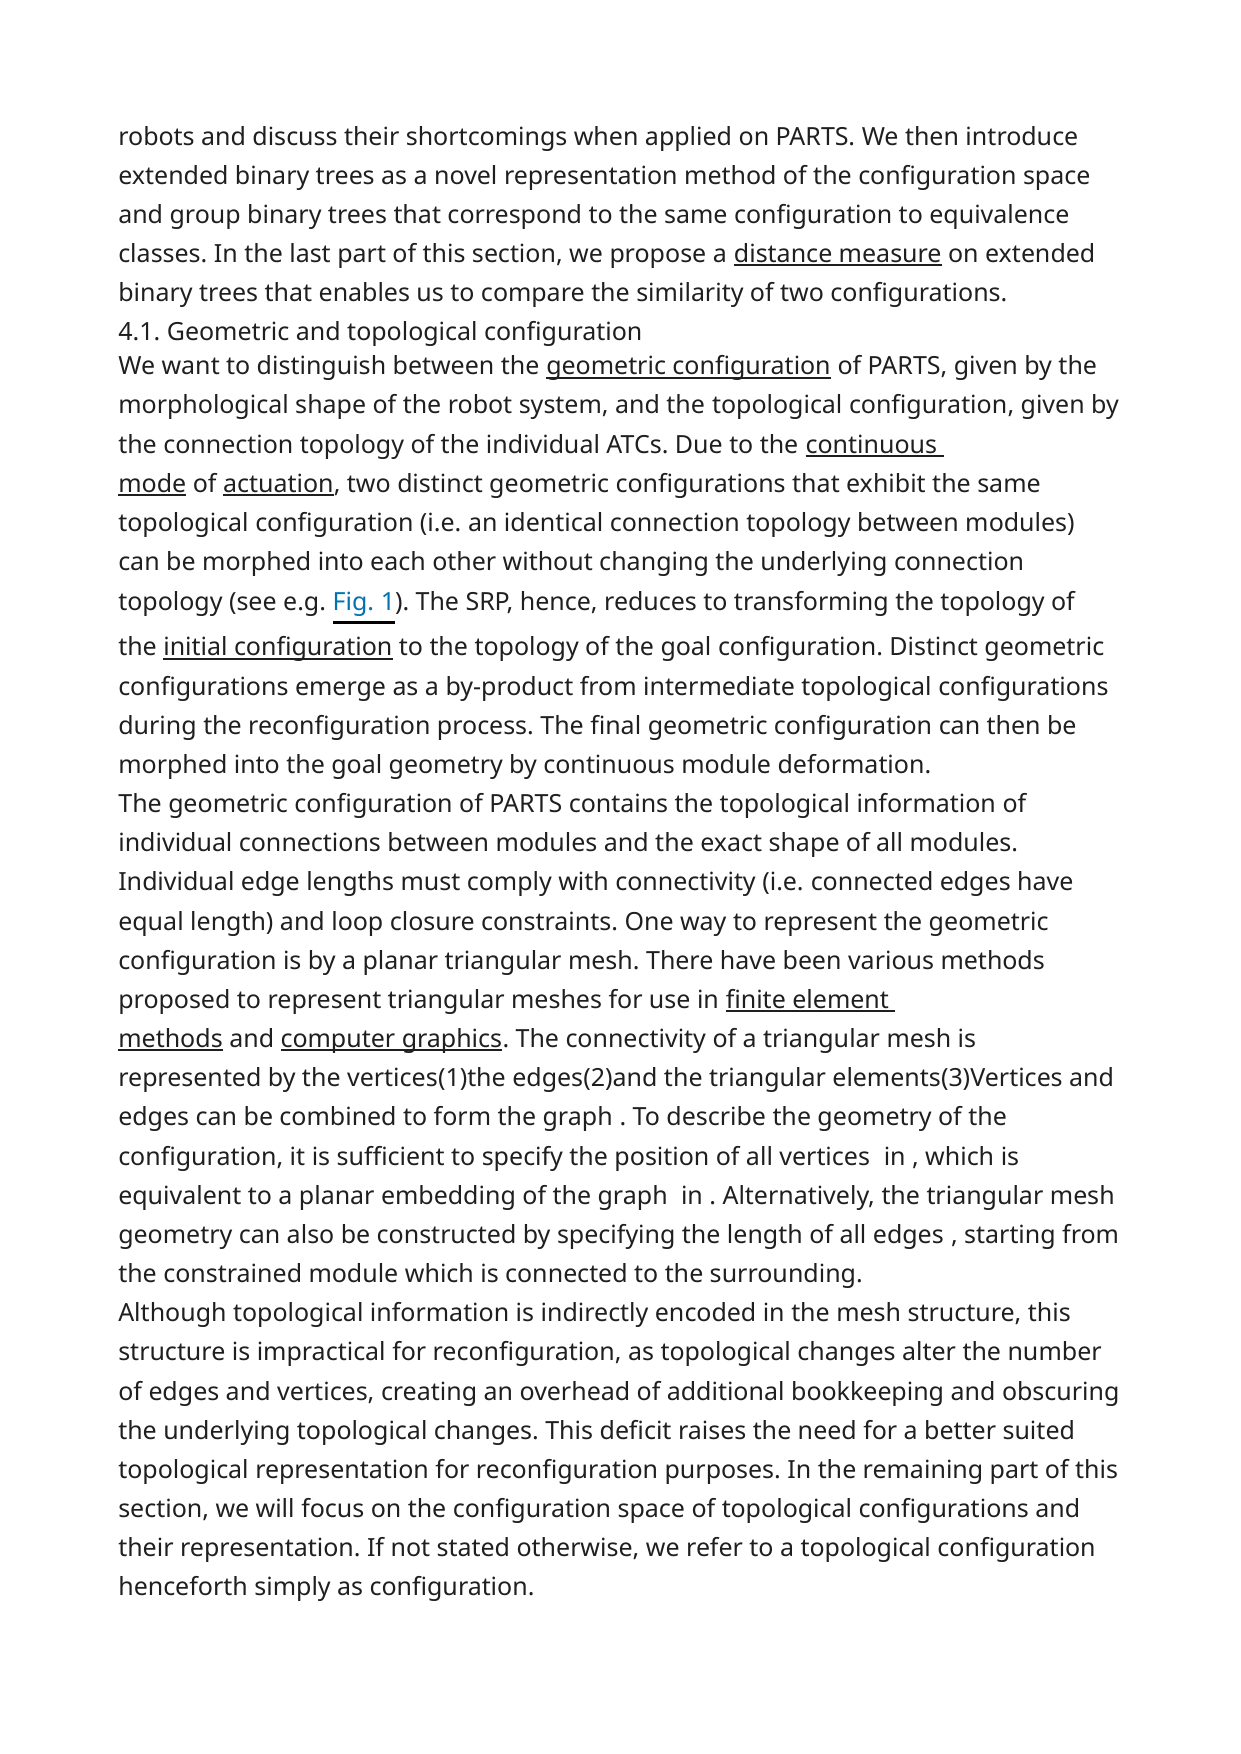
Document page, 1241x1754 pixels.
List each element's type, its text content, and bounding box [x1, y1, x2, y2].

text robots and discuss their shortcomings when applied on PARTS. We then introduce extended binary trees as a novel representation method of the configuration space and group binary trees that correspond to the same configuration to equivalence classes. In the last part of this section, we propose a distance measure on extended binary trees that enables us to compare the similarity of two configurations. [118, 118, 1122, 309]
text Although topological information is indirectly encoded in the mesh structure, this structure is impractical for reconfiguration, as topological changes alter the number of edges and vertices, creating an overhead of additional bookkeeping and obscuring the underlying topological changes. This deficit raises the need for a better suited topological representation for reconfiguration purposes. In the remaining part of this section, we will focus on the configuration space of topological configurations and their representation. If not stated otherwise, we refer to a topological configuration henceforth simply as configuration. [118, 1295, 1122, 1603]
subtitle 4.1. Geometric and topological configuration [118, 314, 1122, 348]
text The geometric configuration of PARTS contains the topological information of individual connections between modules and the exact shape of all modules. Individual edge lengths must comply with connectivity (i.e. connected edges have equal length) and loop closure constraints. One way to represent the geometric configuration is by a planar triangular mesh. There have been various methods proposed to represent triangular meshes for use in finite element methods and computer graphics. The connectivity of a triangular mesh is represented by the vertices(1)the edges(2)and the triangular elements(3)Vertices and edges can be combined to form the graph . To describe the geometry of the configuration, it is sufficient to specify the position of all vertices in , which is equivalent to a planar embedding of the graph in . Alternatively, the triangular mesh geometry can also be constructed by specifying the length of all edges , starting from the constrained module which is connected to the surrounding. [118, 786, 1122, 1290]
text We want to distinguish between the geometric configuration of PARTS, given by the morphological shape of the robot system, and the topological configuration, given by the connection topology of the individual ATCs. Due to the continuous mode of actuation, two distinct geometric configurations that exhibit the same topological configuration (i.e. an identical connection topology between modules) can be morphed into each other without changing the underlying connection topology (see e.g. Fig. 1). The SRP, hence, reduces to transforming the topology of the initial configuration to the topology of the goal configuration. Distinct geometric configurations emerge as a by-product from intermediate topological configurations during the reconfiguration process. The final geometric configuration can then be morphed into the goal geometry by continuous module deformation. [118, 348, 1122, 781]
